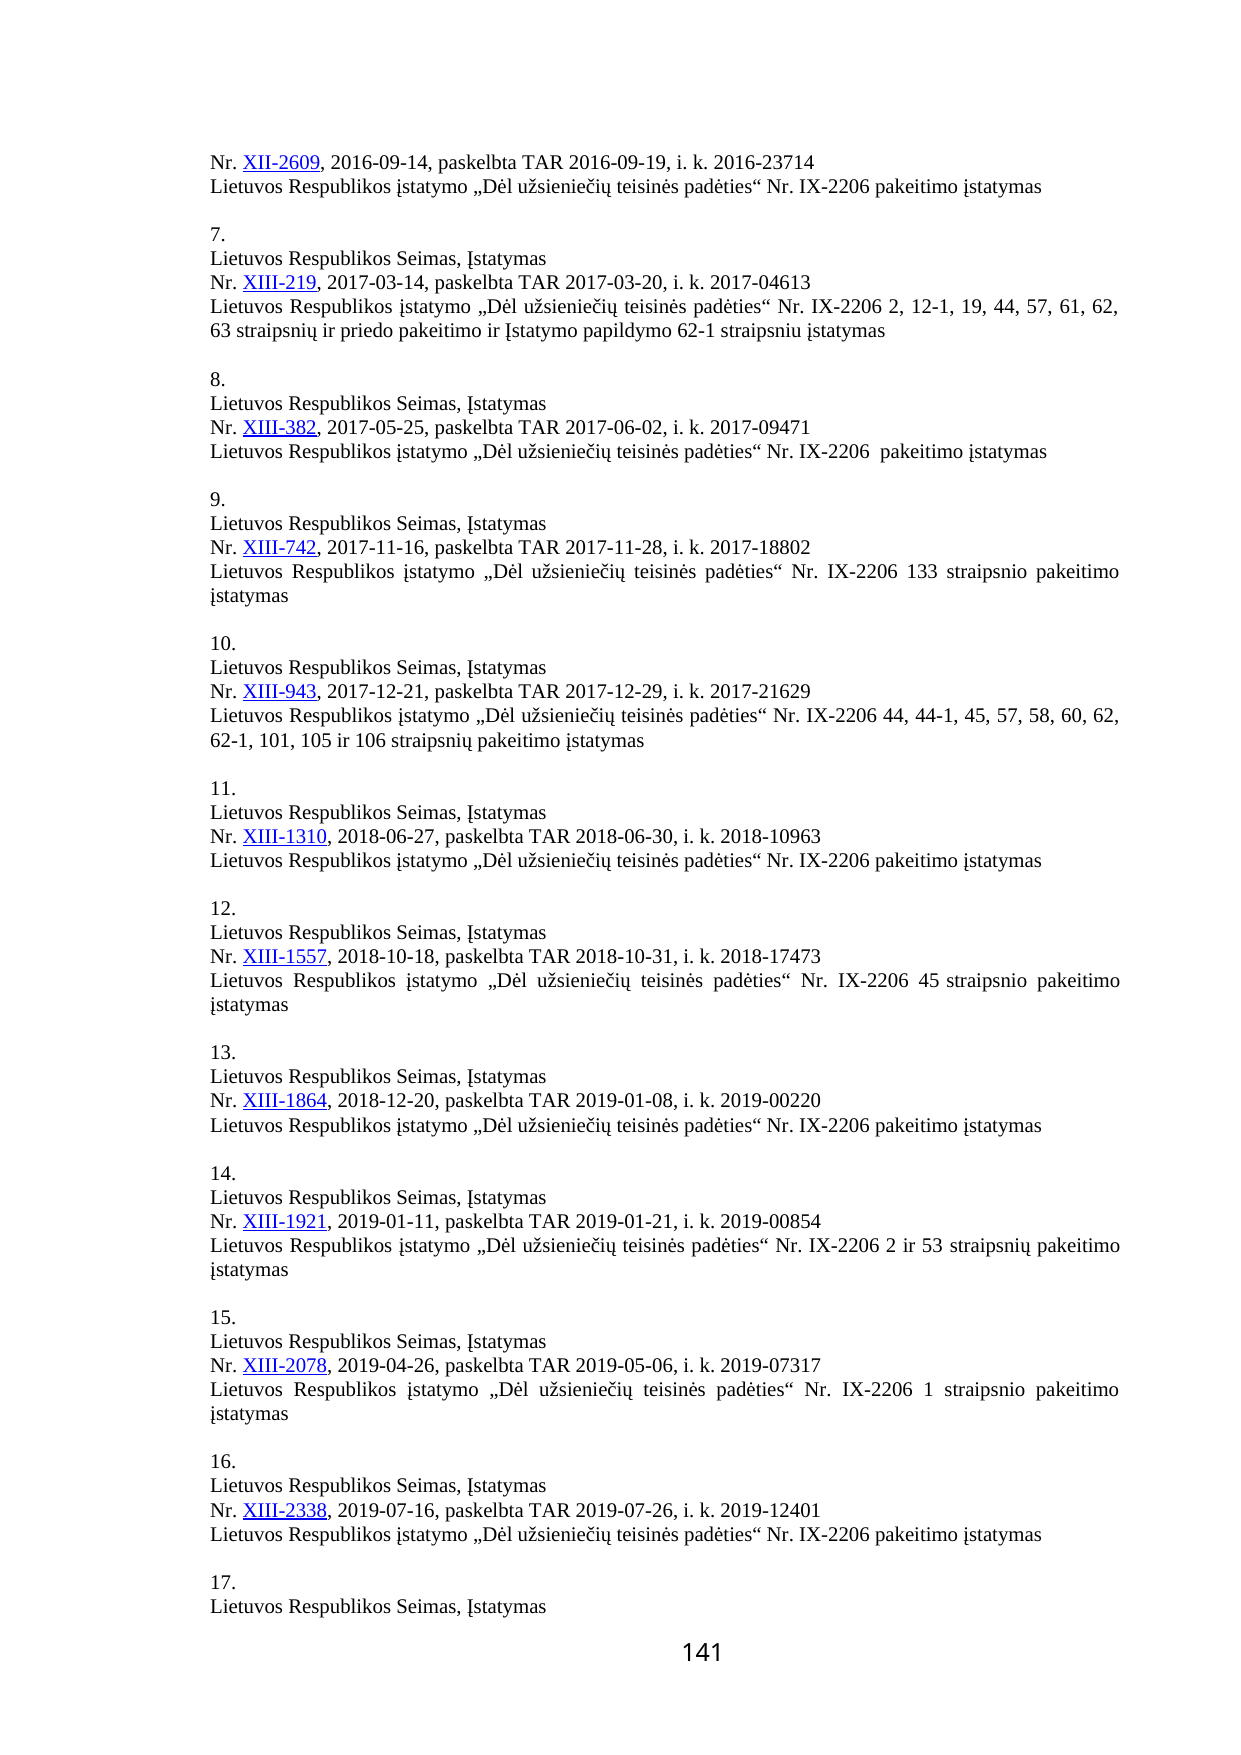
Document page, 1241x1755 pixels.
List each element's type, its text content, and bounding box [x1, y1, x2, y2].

text 14. [210, 1161, 1120, 1185]
text Lietuvos Respublikos Seimas, Įstatymas [210, 655, 1120, 679]
text Lietuvos Respublikos įstatymo „Dėl užsieniečių teisinės padėties“ Nr. IX-2206 45 straipsnio pakeitimo įstatymas [210, 968, 1120, 1016]
text Lietuvos Respublikos įstatymo „Dėl užsieniečių teisinės padėties“ Nr. IX-2206 pakeitimo įstatymas [210, 848, 1120, 872]
text 7. [210, 222, 1120, 246]
text Lietuvos Respublikos Seimas, Įstatymas [210, 511, 1120, 535]
text 13. [210, 1040, 1120, 1064]
text Nr. XIII-1864, 2018-12-20, paskelbta TAR 2019-01-08, i. k. 2019-00220 [210, 1088, 1120, 1112]
text Lietuvos Respublikos įstatymo „Dėl užsieniečių teisinės padėties“ Nr. IX-2206 44, 44-1, 45, 57, 58, 60, 62, 62-1, 101, 105 ir 106 straipsnių pakeitimo įstatymas [210, 703, 1120, 752]
text Nr. XIII-219, 2017-03-14, paskelbta TAR 2017-03-20, i. k. 2017-04613 [210, 270, 1120, 294]
text Nr. XIII-742, 2017-11-16, paskelbta TAR 2017-11-28, i. k. 2017-18802 [210, 535, 1120, 559]
text Lietuvos Respublikos Seimas, Įstatymas [210, 1473, 1120, 1497]
text 15. [210, 1305, 1120, 1329]
text Nr. XIII-943, 2017-12-21, paskelbta TAR 2017-12-29, i. k. 2017-21629 [210, 679, 1120, 703]
text 10. [210, 631, 1120, 655]
text Nr. XIII-2338, 2019-07-16, paskelbta TAR 2019-07-26, i. k. 2019-12401 [210, 1497, 1120, 1522]
text Lietuvos Respublikos įstatymo „Dėl užsieniečių teisinės padėties“ Nr. IX-2206 pakeitimo įstatymas [210, 439, 1120, 463]
text 16. [210, 1449, 1120, 1473]
text Lietuvos Respublikos įstatymo „Dėl užsieniečių teisinės padėties“ Nr. IX-2206 2, 12-1, 19, 44, 57, 61, 62, 63 straipsnių ir priedo pakeitimo ir Įstatymo papildymo 62-1 straipsniu įstatymas [210, 294, 1120, 342]
text Lietuvos Respublikos Seimas, Įstatymas [210, 1064, 1120, 1088]
text Lietuvos Respublikos įstatymo „Dėl užsieniečių teisinės padėties“ Nr. IX-2206 pakeitimo įstatymas [210, 1522, 1120, 1546]
text Nr. XIII-1310, 2018-06-27, paskelbta TAR 2018-06-30, i. k. 2018-10963 [210, 824, 1120, 848]
text Lietuvos Respublikos įstatymo „Dėl užsieniečių teisinės padėties“ Nr. IX-2206 1 straipsnio pakeitimo įstatymas [210, 1377, 1120, 1425]
text Lietuvos Respublikos Seimas, Įstatymas [210, 1329, 1120, 1353]
text 8. [210, 367, 1120, 391]
text 11. [210, 776, 1120, 800]
text Lietuvos Respublikos įstatymo „Dėl užsieniečių teisinės padėties“ Nr. IX-2206 133 straipsnio pakeitimo įstatymas [210, 559, 1120, 607]
text Lietuvos Respublikos Seimas, Įstatymas [210, 800, 1120, 824]
text Nr. XIII-382, 2017-05-25, paskelbta TAR 2017-06-02, i. k. 2017-09471 [210, 415, 1120, 439]
text Lietuvos Respublikos Seimas, Įstatymas [210, 1185, 1120, 1209]
text Nr. XII-2609, 2016-09-14, paskelbta TAR 2016-09-19, i. k. 2016-23714 [210, 150, 1120, 174]
text Nr. XIII-1557, 2018-10-18, paskelbta TAR 2018-10-31, i. k. 2018-17473 [210, 944, 1120, 968]
text Lietuvos Respublikos Seimas, Įstatymas [210, 1594, 1120, 1618]
text 17. [210, 1570, 1120, 1594]
text Nr. XIII-2078, 2019-04-26, paskelbta TAR 2019-05-06, i. k. 2019-07317 [210, 1353, 1120, 1377]
text Lietuvos Respublikos įstatymo „Dėl užsieniečių teisinės padėties“ Nr. IX-2206 pakeitimo įstatymas [210, 174, 1120, 198]
text Lietuvos Respublikos įstatymo „Dėl užsieniečių teisinės padėties“ Nr. IX-2206 pakeitimo įstatymas [210, 1112, 1120, 1137]
text 9. [210, 487, 1120, 511]
text Lietuvos Respublikos Seimas, Įstatymas [210, 391, 1120, 415]
text Lietuvos Respublikos įstatymo „Dėl užsieniečių teisinės padėties“ Nr. IX-2206 2 ir 53 straipsnių pakeitimo įstatymas [210, 1233, 1120, 1281]
text 12. [210, 896, 1120, 920]
text Lietuvos Respublikos Seimas, Įstatymas [210, 920, 1120, 944]
text Nr. XIII-1921, 2019-01-11, paskelbta TAR 2019-01-21, i. k. 2019-00854 [210, 1209, 1120, 1233]
text Lietuvos Respublikos Seimas, Įstatymas [210, 246, 1120, 270]
